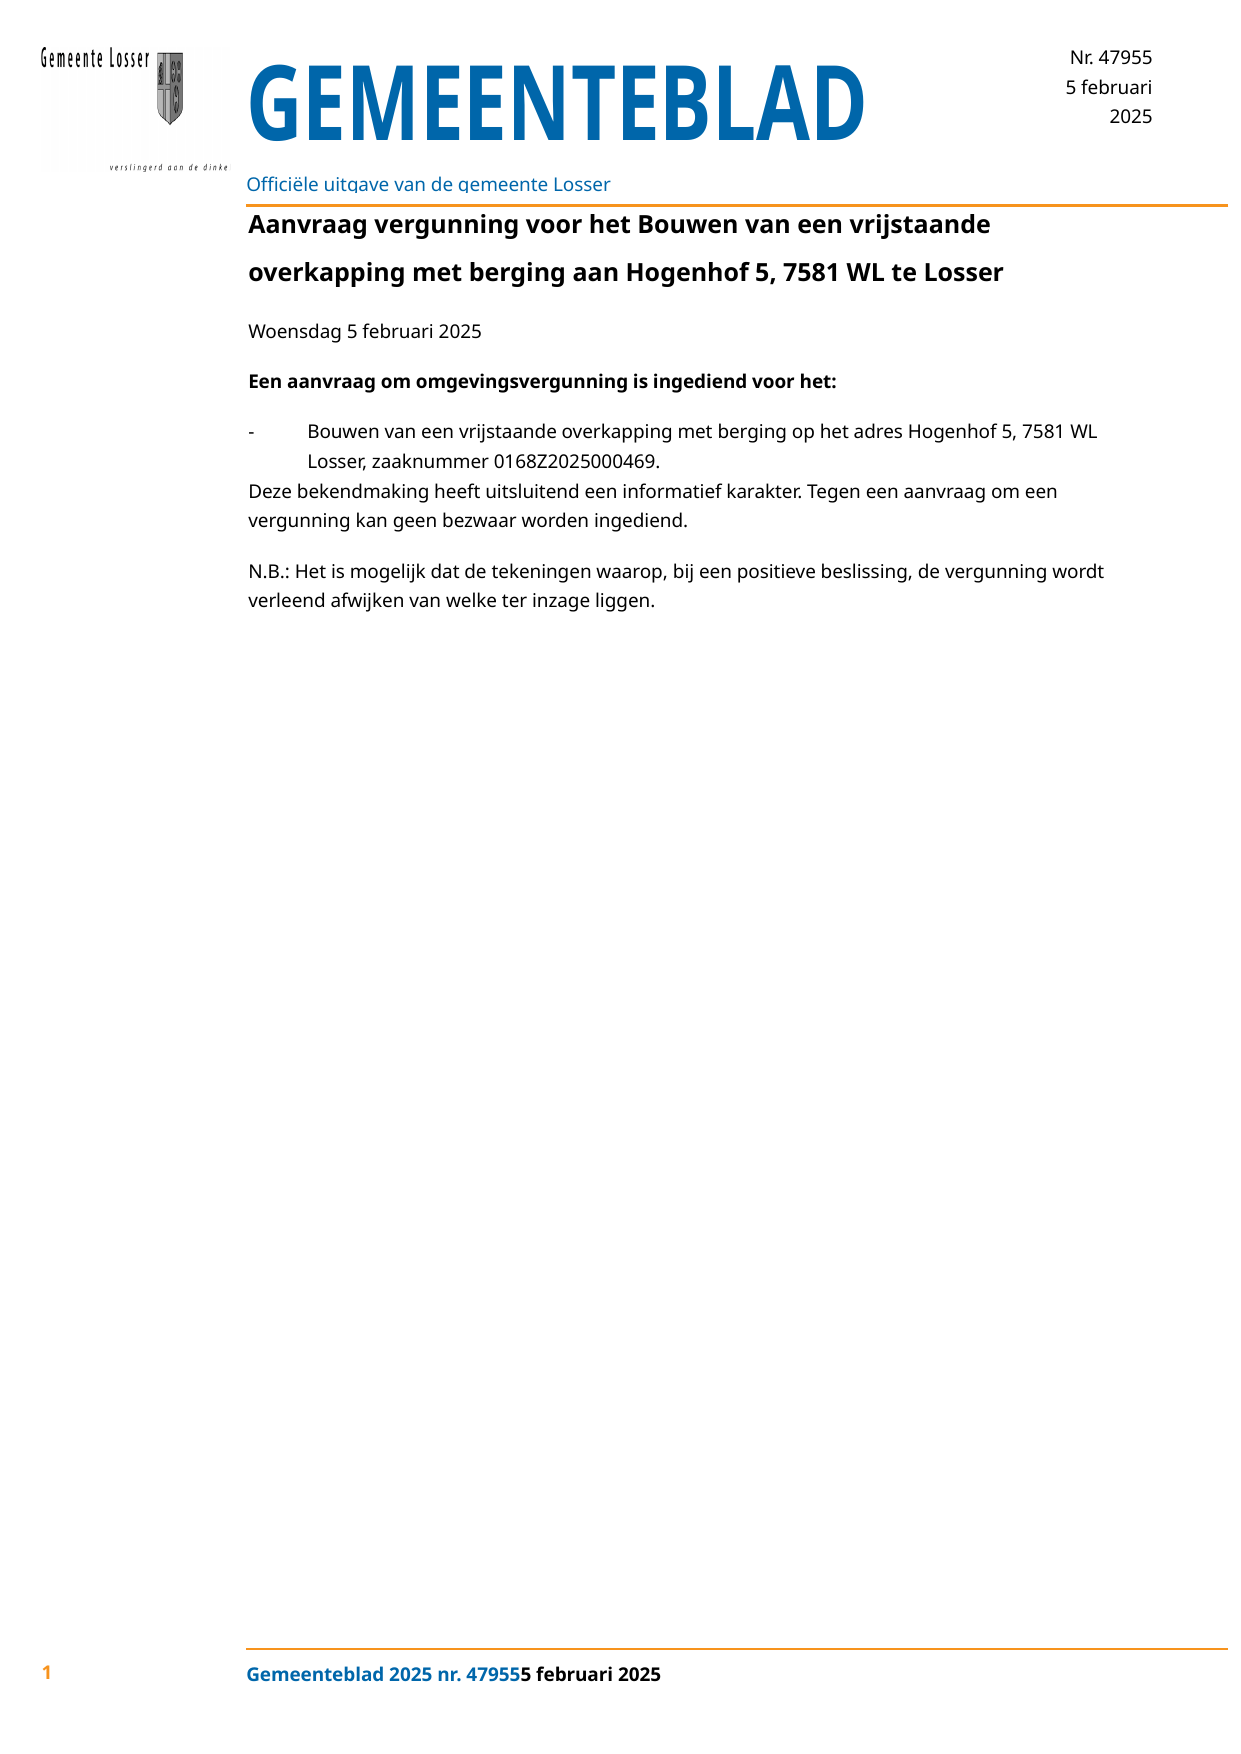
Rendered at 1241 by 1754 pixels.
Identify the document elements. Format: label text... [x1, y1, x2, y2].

text Aanvraag vergunning voor het Bouwen van een vrijstaande overkapping met berging aan Hogenhof 5, 7581 WL te Losser [248, 207, 1152, 288]
picture [41, 47, 231, 172]
text Een aanvraag om omgevingsvergunning is ingediend voor het: [248, 368, 1152, 394]
text Woensdag 5 februari 2025 [248, 318, 1152, 344]
list Bouwen van een vrijstaande overkapping met berging op het adres Hogenhof 5, 7581 WL Losser, zaaknummer 0168Z2025000469. [248, 419, 1152, 474]
text N.B.: Het is mogelijk dat de tekeningen waarop, bij een positieve beslissing, de vergunning wordt verleend afwijken van welke ter inzage liggen. [248, 558, 1152, 613]
text Deze bekendmaking heeft uitsluitend een informatief karakter. Tegen een aanvraag om een vergunning kan geen bezwaar worden ingediend. [248, 478, 1152, 533]
